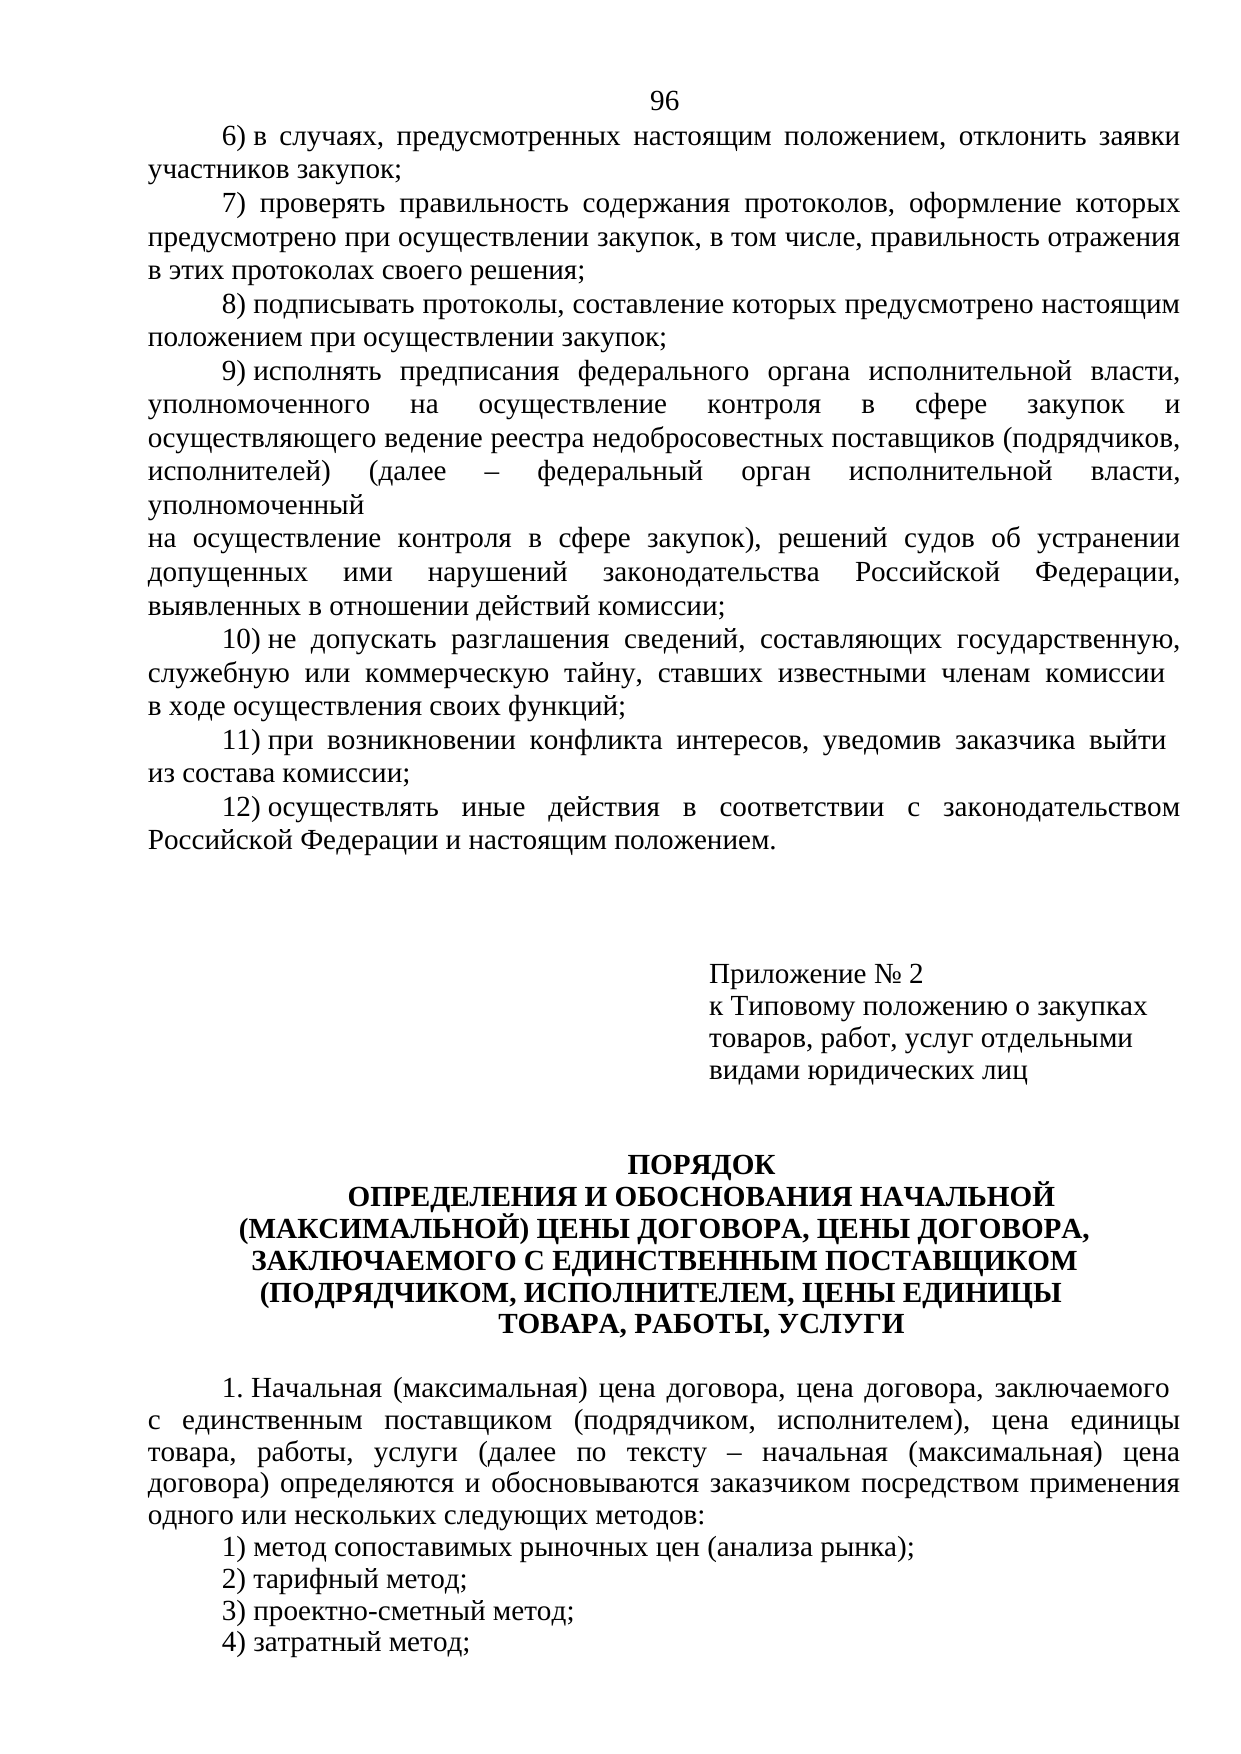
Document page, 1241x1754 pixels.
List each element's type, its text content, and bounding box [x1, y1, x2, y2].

text Приложение № 2 [148, 957, 1181, 990]
text 11) при возникновении конфликта интересов, уведомив заказчика выйти из состава комиссии; [148, 722, 1181, 789]
text ТОВАРА, РАБОТЫ, УСЛУГИ [148, 1308, 1181, 1340]
text 6) в случаях, предусмотренных настоящим положением, отклонить заявки участников закупок; [148, 118, 1181, 185]
text ПОРЯДОК [148, 1149, 1181, 1181]
text 9) исполнять предписания федерального органа исполнительной власти, уполномоченного на осуществление контроля в сфере закупок и осуществляющего ведение реестра недобросовестных поставщиков (подрядчиков, исполнителей) (далее – федеральный орган исполнительной власти, уполномоченный на осуществление контроля в сфере закупок), решений судов об устранении допущенных ими нарушений законодательства Российской Федерации, выявленных в отношении действий комиссии; [148, 353, 1181, 621]
text 3) проектно-сметный метод; [148, 1594, 1181, 1626]
text видами юридических лиц [148, 1054, 1181, 1086]
text 4) затратный метод; [148, 1626, 1181, 1658]
text 10) не допускать разглашения сведений, составляющих государственную, служебную или коммерческую тайну, ставших известными членам комиссии в ходе осуществления своих функций; [148, 621, 1181, 722]
text 7) проверять правильность содержания протоколов, оформление которых предусмотрено при осуществлении закупок, в том числе, правильность отражения в этих протоколах своего решения; [148, 185, 1181, 286]
text 1. Начальная (максимальная) цена договора, цена договора, заключаемого с единственным поставщиком (подрядчиком, исполнителем), цена единицы товара, работы, услуги (далее по тексту – начальная (максимальная) цена договора) определяются и обосновываются заказчиком посредством применения одного или нескольких следующих методов: [148, 1372, 1181, 1531]
text 1) метод сопоставимых рыночных цен (анализа рынка); [148, 1531, 1181, 1563]
text ОПРЕДЕЛЕНИЯ И ОБОСНОВАНИЯ НАЧАЛЬНОЙ (МАКСИМАЛЬНОЙ) ЦЕНЫ ДОГОВОРА, ЦЕНЫ ДОГОВОРА, ЗАКЛЮЧАЕМОГО С ЕДИНСТВЕННЫМ ПОСТАВЩИКОМ (ПОДРЯДЧИКОМ, ИСПОЛНИТЕЛЕМ, ЦЕНЫ ЕДИНИЦЫ [148, 1181, 1181, 1308]
text товаров, работ, услуг отдельными [148, 1022, 1181, 1054]
text 12) осуществлять иные действия в соответствии с законодательством Российской Федерации и настоящим положением. [148, 789, 1181, 856]
text 2) тарифный метод; [148, 1563, 1181, 1594]
text 8) подписывать протоколы, составление которых предусмотрено настоящим положением при осуществлении закупок; [148, 286, 1181, 353]
text к Типовому положению о закупках [148, 990, 1181, 1022]
